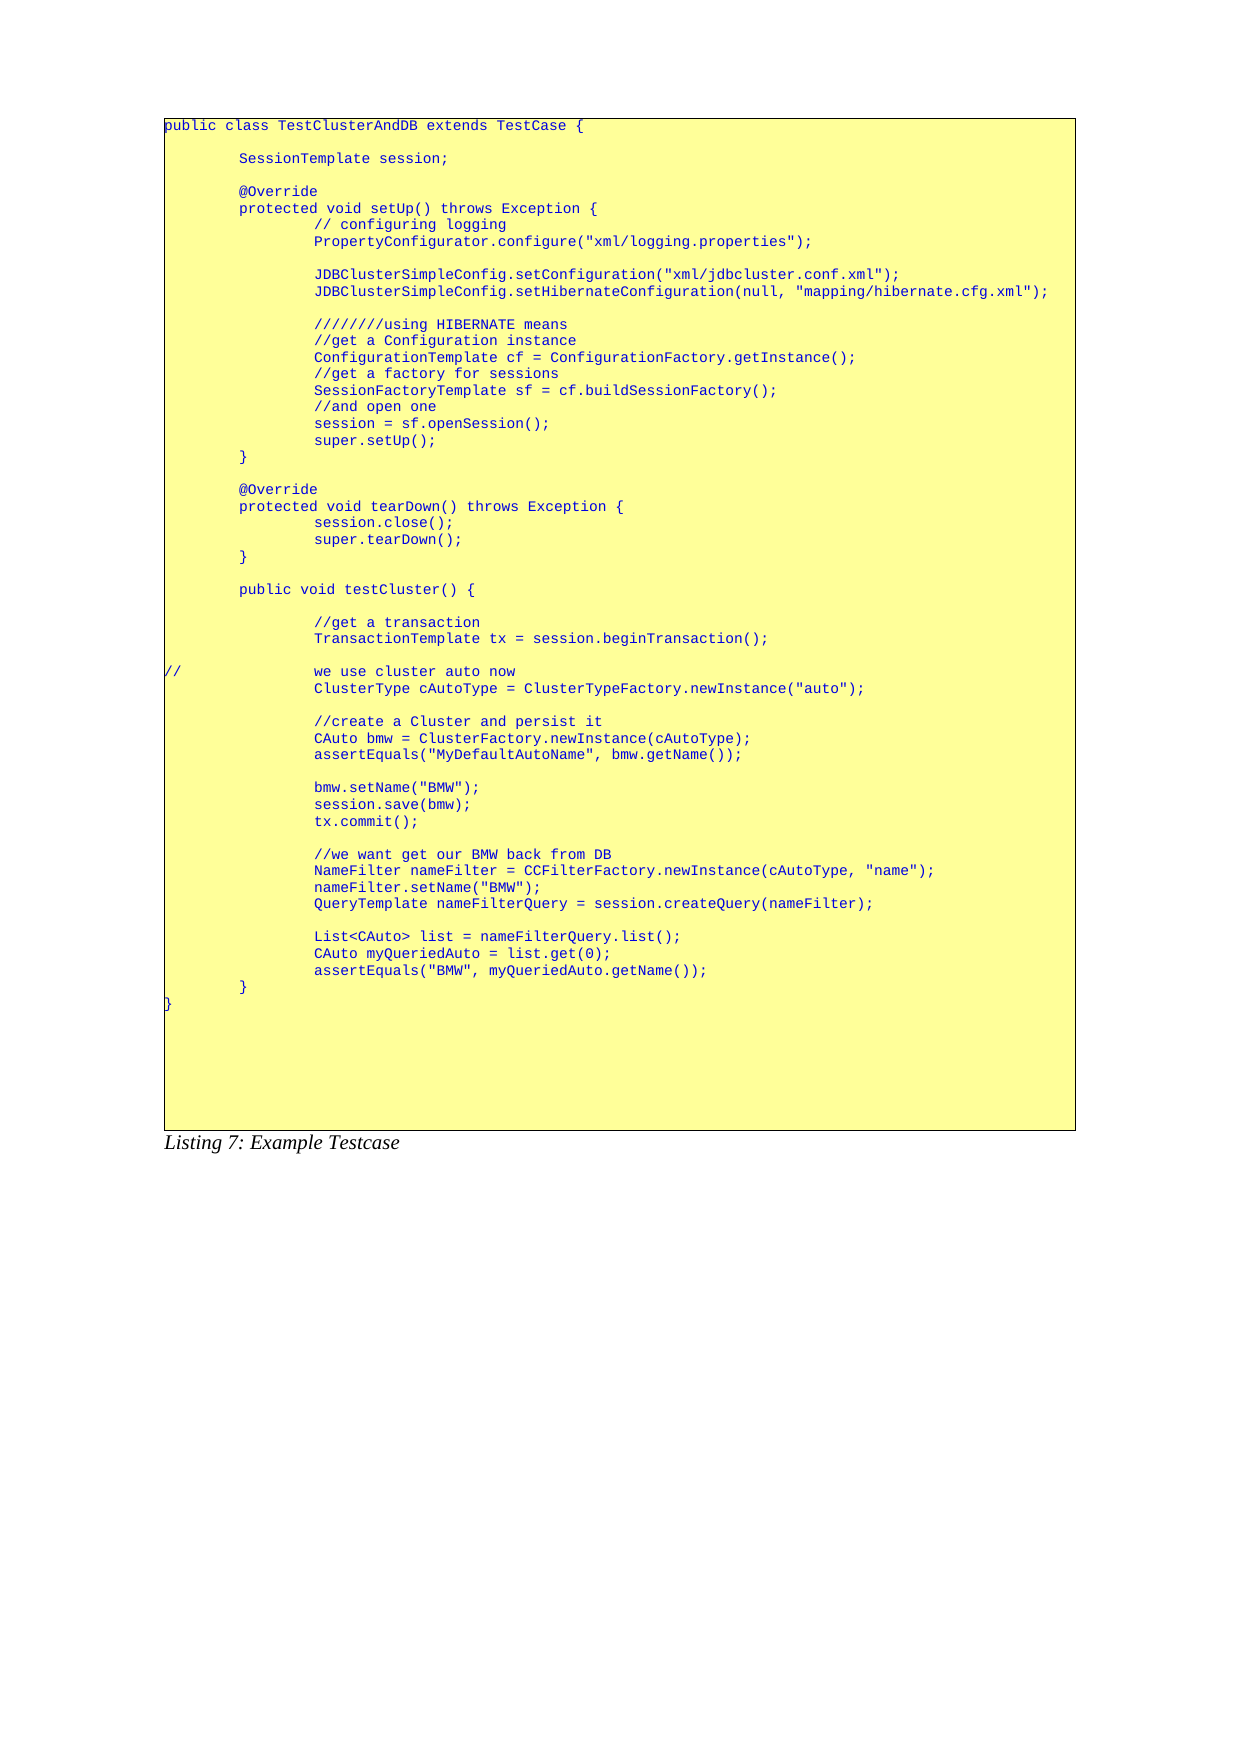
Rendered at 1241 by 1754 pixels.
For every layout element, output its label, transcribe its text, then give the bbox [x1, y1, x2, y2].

list Listing 7: Example Testcase [164, 1131, 1076, 1154]
